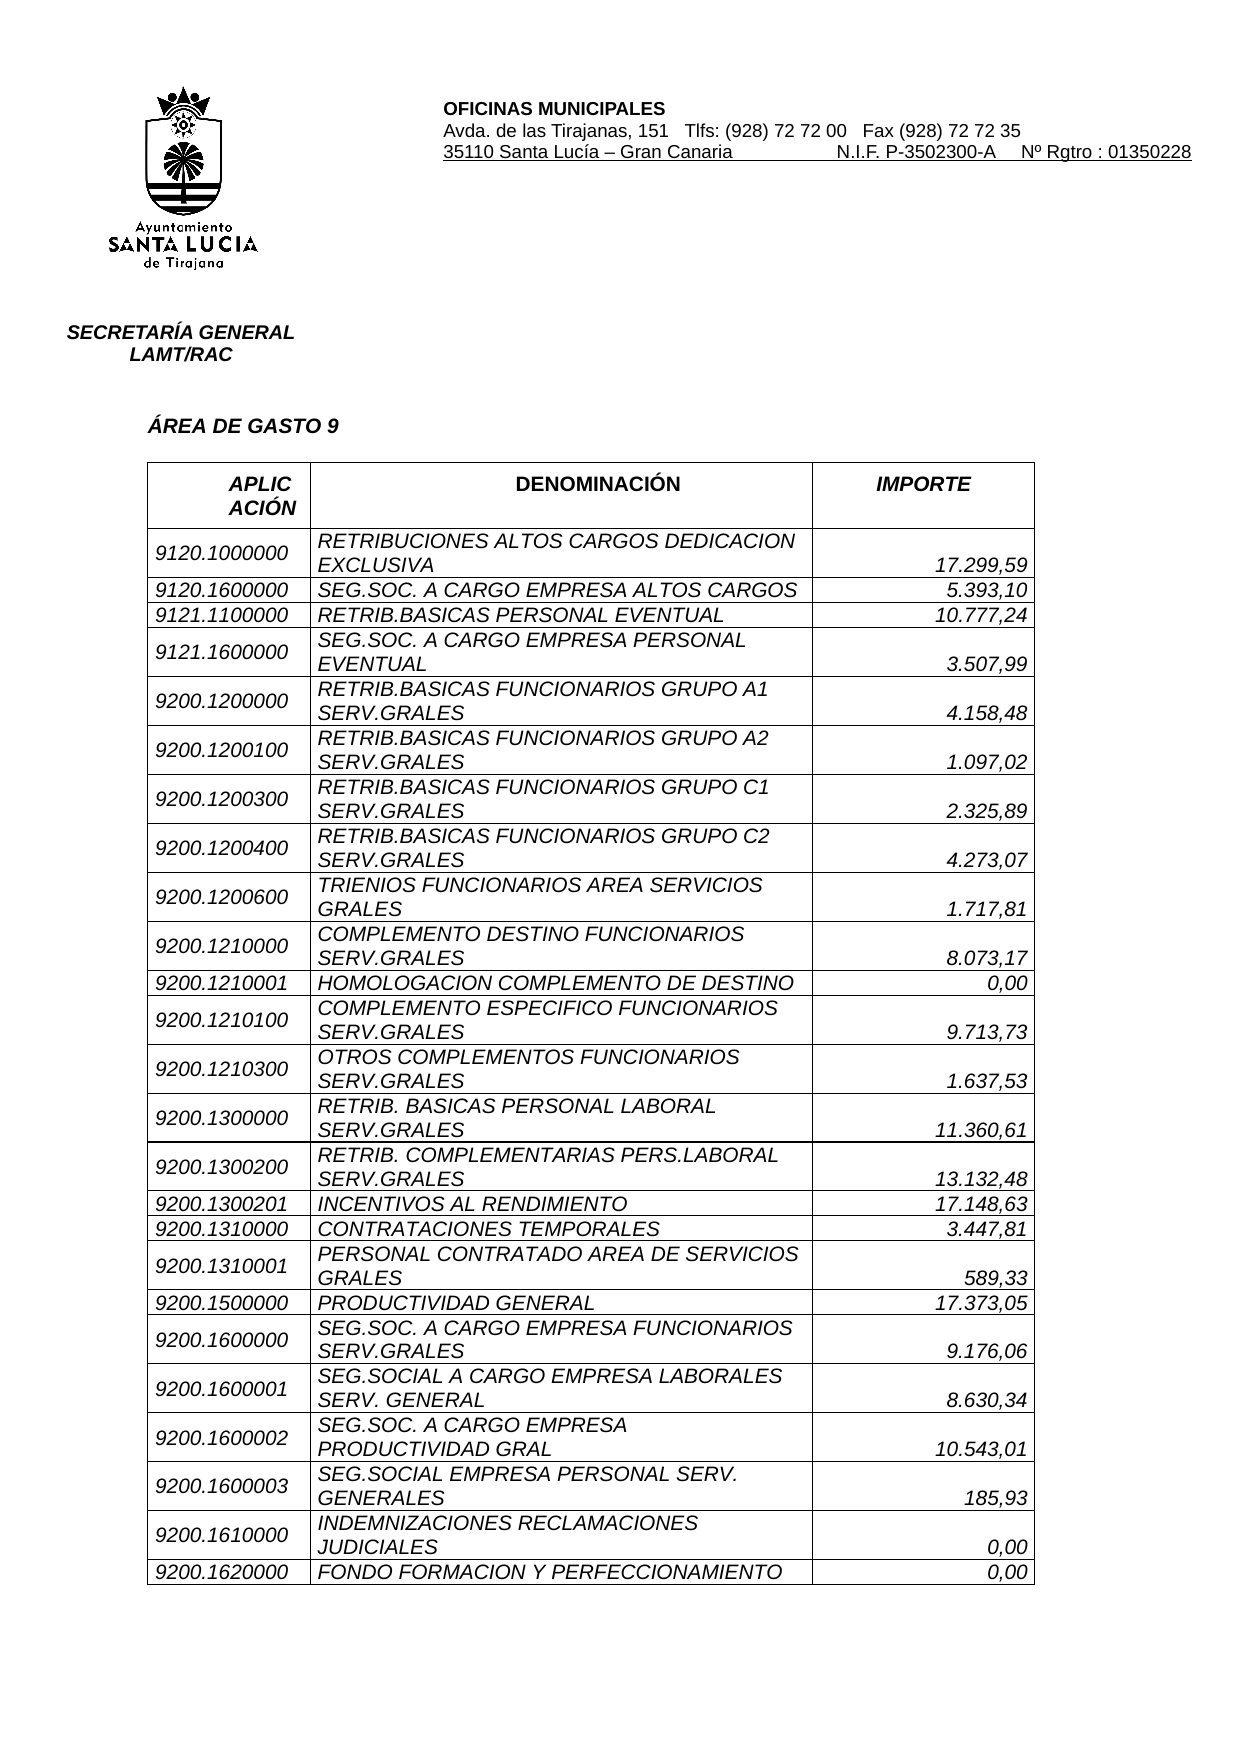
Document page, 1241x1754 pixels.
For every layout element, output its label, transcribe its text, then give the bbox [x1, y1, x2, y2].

table_cell RETRIB.BASICAS FUNCIONARIOS GRUPO A2 SERV.GRALES [311, 726, 812, 774]
table_cell PERSONAL CONTRATADO AREA DE SERVICIOS GRALES [311, 1241, 812, 1289]
table_cell 3.447,81 [813, 1216, 1034, 1240]
table_cell 9200.1300000 [148, 1094, 310, 1141]
table_cell 9200.1600003 [148, 1462, 310, 1510]
table_cell FONDO FORMACION Y PERFECCIONAMIENTO [311, 1560, 812, 1584]
table_cell OTROS COMPLEMENTOS FUNCIONARIOS SERV.GRALES [311, 1045, 812, 1092]
table_cell 9200.1300200 [148, 1143, 310, 1190]
table_cell COMPLEMENTO DESTINO FUNCIONARIOS SERV.GRALES [311, 922, 812, 969]
text ÁREA DE GASTO 9 [148, 414, 1092, 438]
table_cell 9200.1600002 [148, 1413, 310, 1461]
table_cell SEG.SOC. A CARGO EMPRESA PRODUCTIVIDAD GRAL [311, 1413, 812, 1461]
table_cell COMPLEMENTO ESPECIFICO FUNCIONARIOS SERV.GRALES [311, 996, 812, 1043]
table_cell 9200.1300201 [148, 1191, 310, 1215]
table_cell 9.713,73 [813, 996, 1034, 1043]
table_header APLICACIÓN [148, 463, 310, 528]
table_cell RETRIB.BASICAS FUNCIONARIOS GRUPO C2 SERV.GRALES [311, 824, 812, 872]
table_cell 9200.1210000 [148, 922, 310, 969]
table_cell 2.325,89 [813, 775, 1034, 823]
table_cell 9200.1200600 [148, 873, 310, 921]
table_cell 9200.1200300 [148, 775, 310, 823]
table_cell SEG.SOC. A CARGO EMPRESA ALTOS CARGOS [311, 578, 812, 602]
table_cell 17.373,05 [813, 1290, 1034, 1314]
table_cell 9200.1210100 [148, 996, 310, 1043]
table_cell 0,00 [813, 1511, 1034, 1559]
table_cell 589,33 [813, 1241, 1034, 1289]
table_cell 9121.1600000 [148, 628, 310, 676]
table_cell 4.158,48 [813, 677, 1034, 725]
table_cell 10.777,24 [813, 603, 1034, 627]
table_cell 3.507,99 [813, 628, 1034, 676]
table_header DENOMINACIÓN [311, 463, 812, 528]
table_cell 9200.1600000 [148, 1315, 310, 1363]
table_cell SEG.SOC. A CARGO EMPRESA FUNCIONARIOS SERV.GRALES [311, 1315, 812, 1363]
table_cell 185,93 [813, 1462, 1034, 1510]
table_cell 8.073,17 [813, 922, 1034, 969]
table_cell RETRIB.BASICAS FUNCIONARIOS GRUPO A1 SERV.GRALES [311, 677, 812, 725]
table_cell 9200.1210001 [148, 971, 310, 994]
table_cell 9120.1000000 [148, 529, 310, 577]
table_cell 9200.1310001 [148, 1241, 310, 1289]
table_cell 9200.1200100 [148, 726, 310, 774]
table_cell 0,00 [813, 1560, 1034, 1584]
table_header IMPORTE [813, 463, 1034, 528]
table_cell 0,00 [813, 971, 1034, 994]
table_cell 8.630,34 [813, 1364, 1034, 1412]
table_cell 9200.1200000 [148, 677, 310, 725]
table_cell SEG.SOC. A CARGO EMPRESA PERSONAL EVENTUAL [311, 628, 812, 676]
table_cell 11.360,61 [813, 1094, 1034, 1141]
table_cell RETRIB.BASICAS PERSONAL EVENTUAL [311, 603, 812, 627]
table_cell RETRIBUCIONES ALTOS CARGOS DEDICACION EXCLUSIVA [311, 529, 812, 577]
table_cell 1.097,02 [813, 726, 1034, 774]
table_cell 9200.1210300 [148, 1045, 310, 1092]
table_cell 10.543,01 [813, 1413, 1034, 1461]
table_cell 9200.1620000 [148, 1560, 310, 1584]
table_cell INDEMNIZACIONES RECLAMACIONES JUDICIALES [311, 1511, 812, 1559]
table_cell 9200.1600001 [148, 1364, 310, 1412]
table_cell RETRIB.BASICAS FUNCIONARIOS GRUPO C1 SERV.GRALES [311, 775, 812, 823]
table_cell SEG.SOCIAL EMPRESA PERSONAL SERV. GENERALES [311, 1462, 812, 1510]
table_cell 9200.1200400 [148, 824, 310, 872]
table_cell PRODUCTIVIDAD GENERAL [311, 1290, 812, 1314]
table_cell 17.148,63 [813, 1191, 1034, 1215]
table_cell 1.637,53 [813, 1045, 1034, 1092]
picture [80, 56, 286, 296]
table_cell 9121.1100000 [148, 603, 310, 627]
table_cell 4.273,07 [813, 824, 1034, 872]
table_cell 13.132,48 [813, 1143, 1034, 1190]
table_cell 9200.1500000 [148, 1290, 310, 1314]
table_cell RETRIB. COMPLEMENTARIAS PERS.LABORAL SERV.GRALES [311, 1143, 812, 1190]
table_cell RETRIB. BASICAS PERSONAL LABORAL SERV.GRALES [311, 1094, 812, 1141]
table_cell 9200.1610000 [148, 1511, 310, 1559]
table_cell 17.299,59 [813, 529, 1034, 577]
table_cell 9200.1310000 [148, 1216, 310, 1240]
table_cell SEG.SOCIAL A CARGO EMPRESA LABORALES SERV. GENERAL [311, 1364, 812, 1412]
table_cell HOMOLOGACION COMPLEMENTO DE DESTINO [311, 971, 812, 994]
table_cell 1.717,81 [813, 873, 1034, 921]
table_cell 9120.1600000 [148, 578, 310, 602]
table_cell INCENTIVOS AL RENDIMIENTO [311, 1191, 812, 1215]
table_cell CONTRATACIONES TEMPORALES [311, 1216, 812, 1240]
table_cell 5.393,10 [813, 578, 1034, 602]
table_cell 9.176,06 [813, 1315, 1034, 1363]
table_cell TRIENIOS FUNCIONARIOS AREA SERVICIOS GRALES [311, 873, 812, 921]
